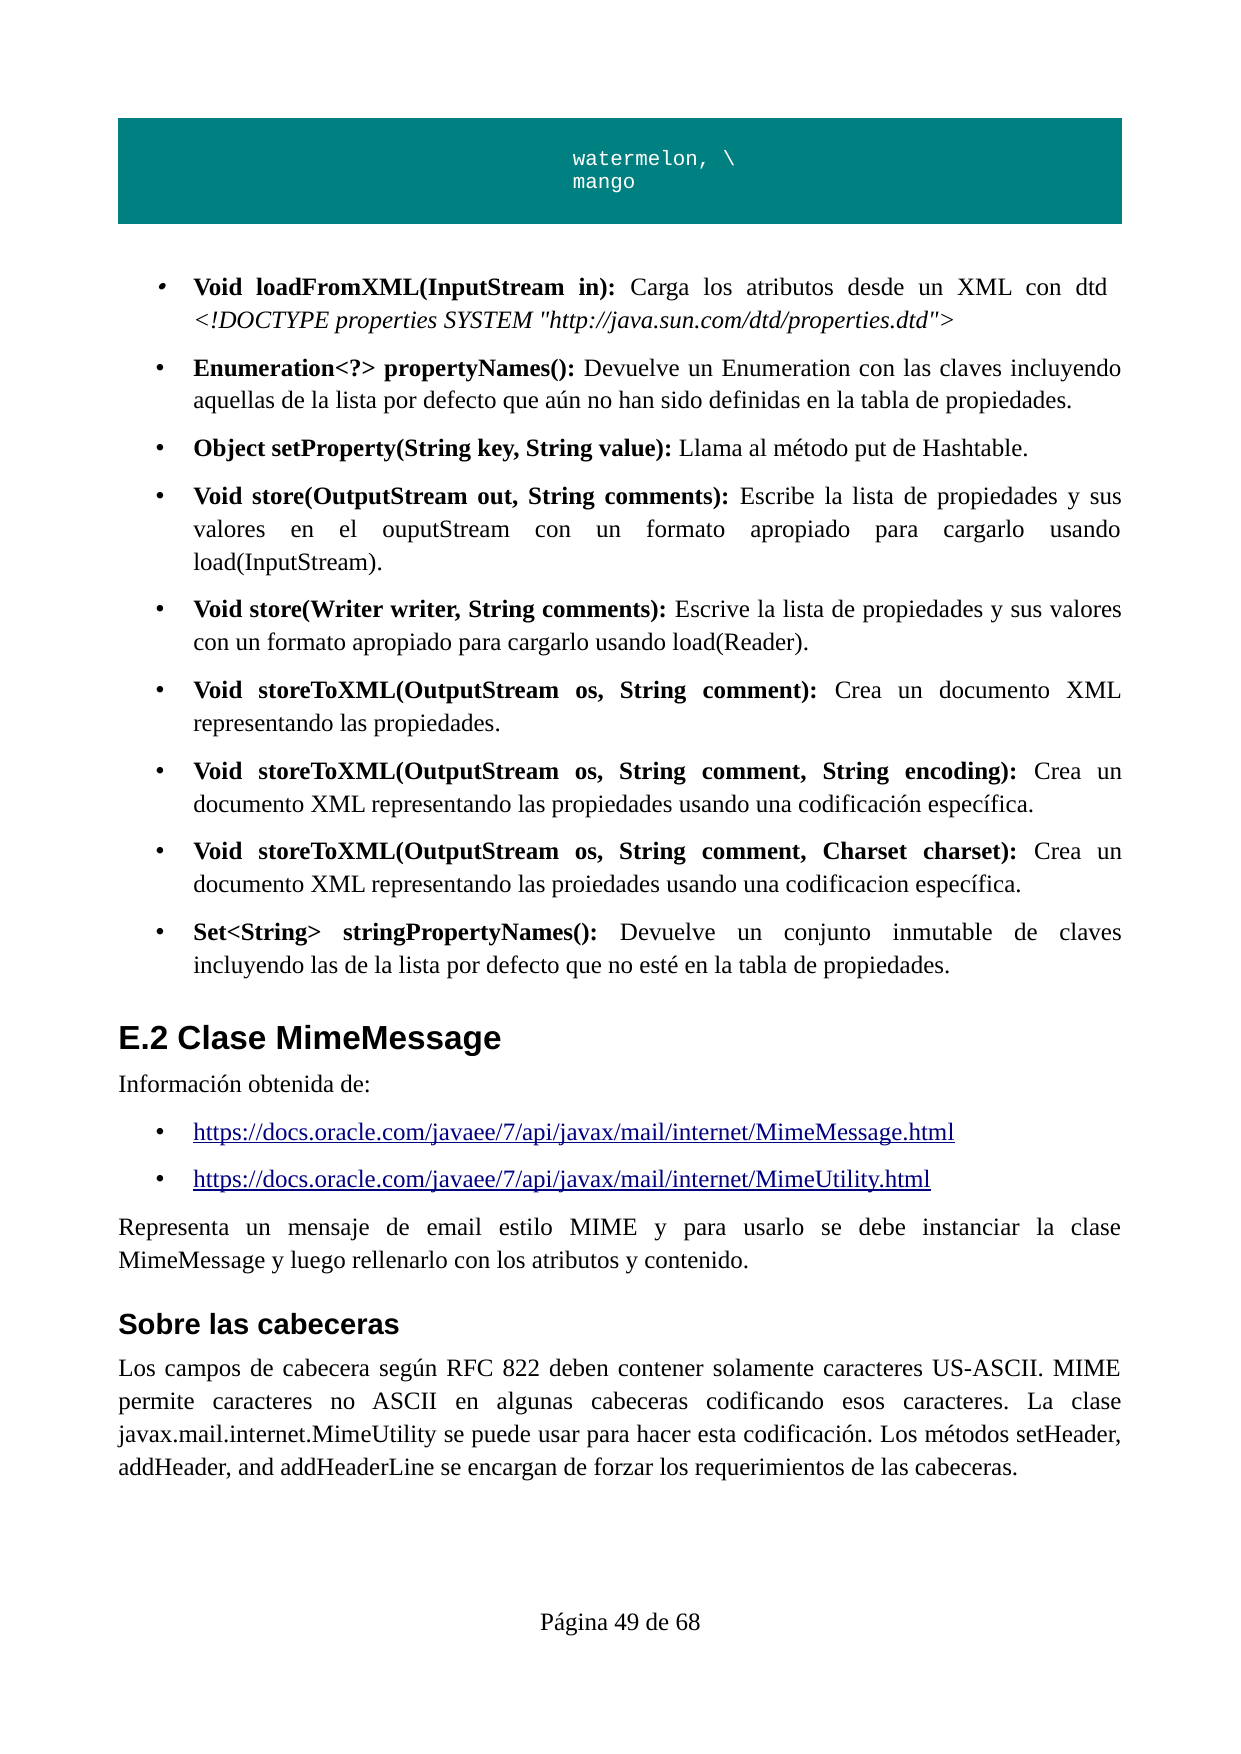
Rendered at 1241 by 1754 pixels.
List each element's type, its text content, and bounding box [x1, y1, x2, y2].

list Void loadFromXML(InputStream in): Carga los atributos desde un XML con dtd <!DOCTYPE properties SYSTEM "http://java.sun.com/dtd/properties.dtd"> [156, 272, 1122, 334]
list Void storeToXML(OutputStream os, String comment, Charset charset): Crea un documento XML representando las proiedades usando una codificacion específica. [156, 836, 1122, 898]
list Void store(OutputStream out, String comments): Escribe la lista de propiedades y sus valores en el ouputStream con un formato apropiado para cargarlo usando load(InputStream). [156, 481, 1122, 576]
list Enumeration<?> propertyNames(): Devuelve un Enumeration con las claves incluyendo aquellas de la lista por defecto que aún no han sido definidas en la tabla de propiedades. [156, 353, 1122, 414]
subtitle E.2 Clase MimeMessage [118, 1018, 1122, 1057]
text Los campos de cabecera según RFC 822 deben contener solamente caracteres US-ASCII. MIME permite caracteres no ASCII en algunas cabeceras codificando esos caracteres. La clase javax.mail.internet.MimeUtility se puede usar para hacer esta codificación. Los métodos setHeader, addHeader, and addHeaderLine se encargan de forzar los requerimientos de las cabeceras. [118, 1353, 1122, 1481]
list Void storeToXML(OutputStream os, String comment): Crea un documento XML representando las propiedades. [156, 675, 1122, 737]
text mango [118, 171, 1122, 224]
list https://docs.oracle.com/javaee/7/api/javax/mail/internet/MimeUtility.html [156, 1164, 1122, 1193]
list Set<String> stringPropertyNames(): Devuelve un conjunto inmutable de claves incluyendo las de la lista por defecto que no esté en la tabla de propiedades. [156, 917, 1122, 979]
list https://docs.oracle.com/javaee/7/api/javax/mail/internet/MimeMessage.html [156, 1117, 1122, 1146]
list Void store(Writer writer, String comments): Escrive la lista de propiedades y sus valores con un formato apropiado para cargarlo usando load(Reader). [156, 594, 1122, 656]
list Void storeToXML(OutputStream os, String comment, String encoding): Crea un documento XML representando las propiedades usando una codificación específica. [156, 756, 1122, 817]
text Información obtenida de: [118, 1069, 1122, 1098]
text Representa un mensaje de email estilo MIME y para usarlo se debe instanciar la clase MimeMessage y luego rellenarlo con los atributos y contenido. [118, 1212, 1122, 1274]
text watermelon, \ [118, 118, 1122, 171]
subtitle Sobre las cabeceras [118, 1307, 1122, 1341]
list Object setProperty(String key, String value): Llama al método put de Hashtable. [156, 433, 1122, 462]
